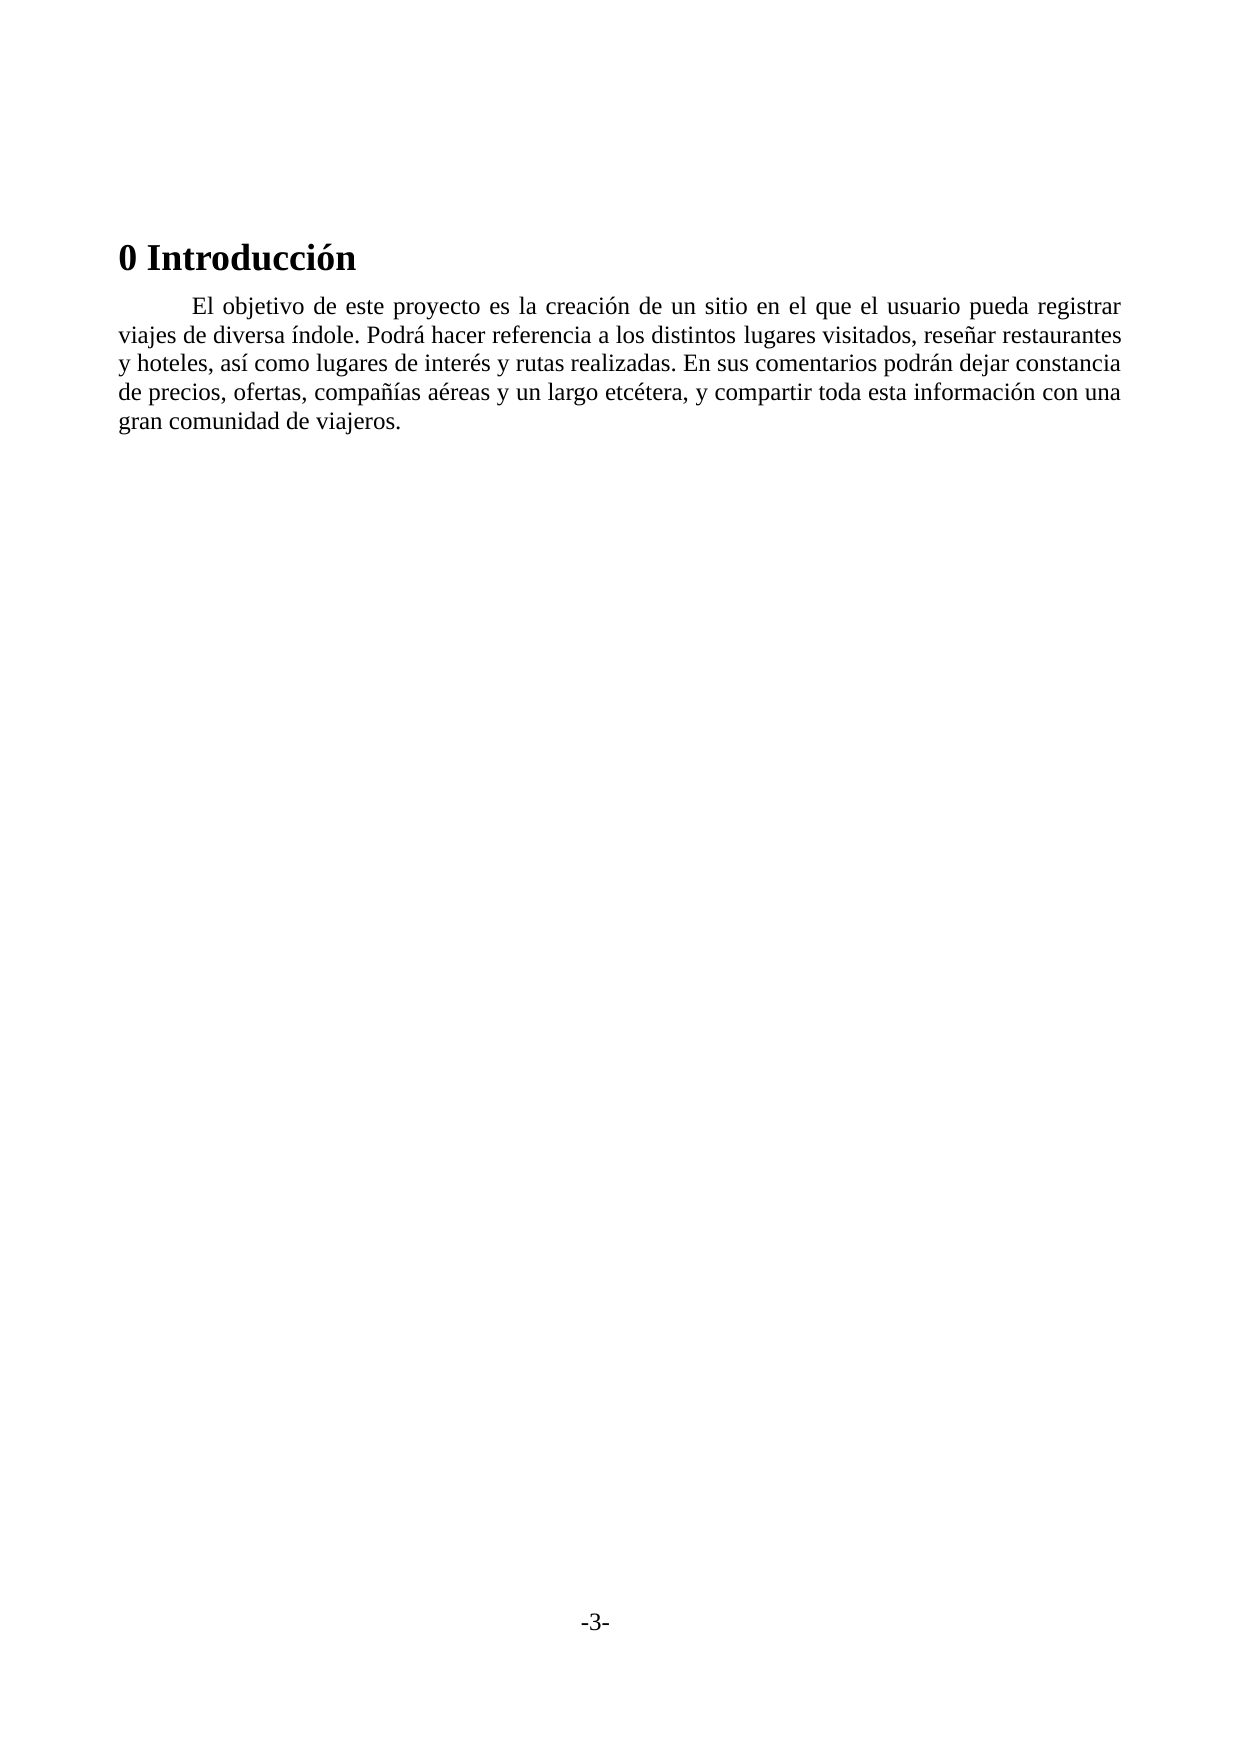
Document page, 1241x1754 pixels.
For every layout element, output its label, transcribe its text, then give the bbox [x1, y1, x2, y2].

text El objetivo de este proyecto es la creación de un sitio en el que el usuario pueda registrar viajes de diversa índole. Podrá hacer referencia a los distintos lugares visitados, reseñar restaurantes y hoteles, así como lugares de interés y rutas realizadas. En sus comentarios podrán dejar constancia de precios, ofertas, compañías aéreas y un largo etcétera, y compartir toda esta información con una gran comunidad de viajeros. [118, 291, 1122, 435]
subtitle 0 Introducción [118, 235, 1122, 278]
